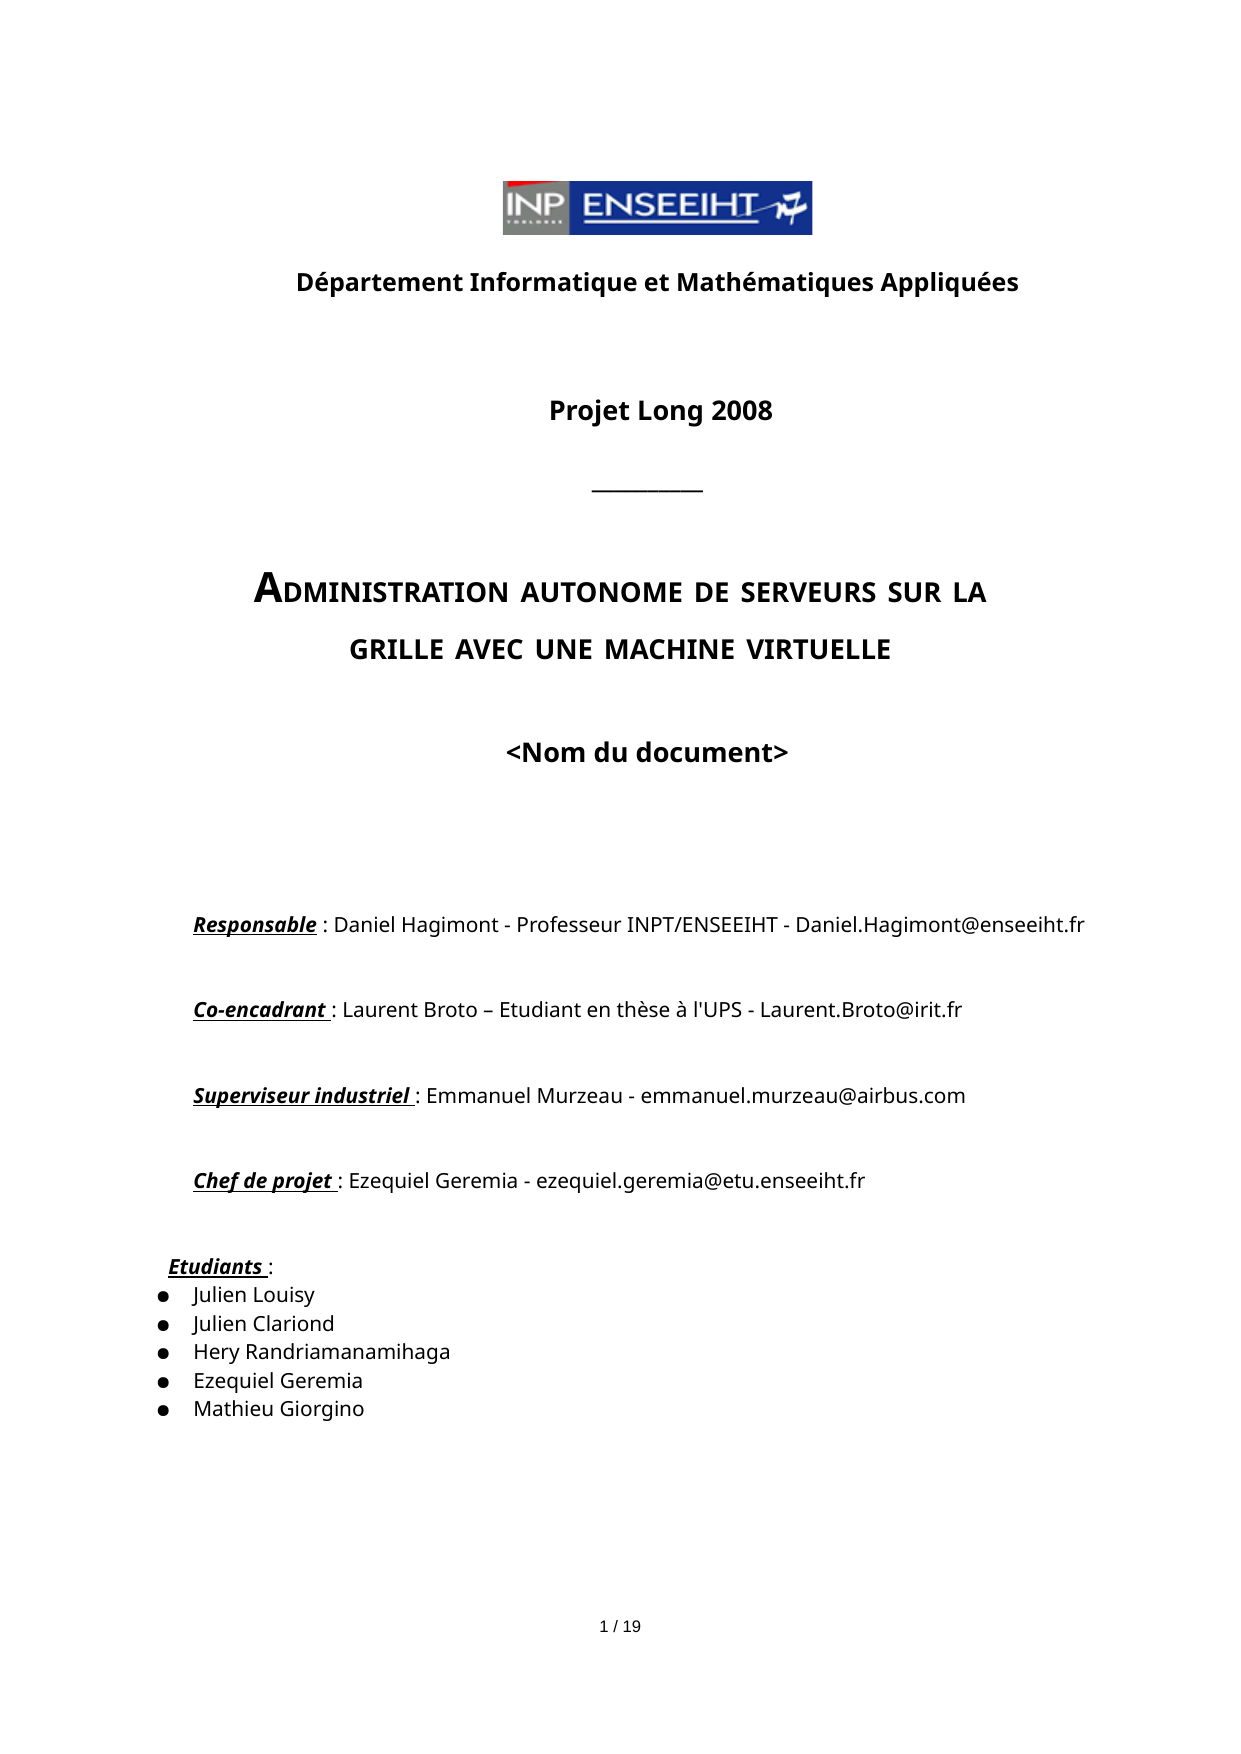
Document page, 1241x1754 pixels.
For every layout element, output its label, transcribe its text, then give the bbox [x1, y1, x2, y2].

list Hery Randriamanamihaga [156, 1337, 1122, 1366]
list Julien Clariond [156, 1309, 1122, 1337]
list Mathieu Giorgino [156, 1394, 1122, 1423]
text Etudiants : [118, 1252, 1122, 1281]
picture [502, 181, 813, 235]
text Administration autonome de serveurs sur la grille avec une machine virtuelle [208, 558, 1032, 671]
text __________ [118, 459, 1122, 496]
list Julien Louisy [156, 1281, 1122, 1309]
text Chef de projet : Ezequiel Geremia - ezequiel.geremia@etu.enseeiht.fr [118, 1166, 1122, 1195]
text Superviseur industriel : Emmanuel Murzeau - emmanuel.murzeau@airbus.com [118, 1081, 1122, 1109]
list Ezequiel Geremia [156, 1366, 1122, 1394]
text Responsable : Daniel Hagimont - Professeur INPT/ENSEEIHT - Daniel.Hagimont@enseeiht.fr [118, 910, 1122, 938]
text Département Informatique et Mathématiques Appliquées [118, 264, 1122, 298]
text Co-encadrant : Laurent Broto – Etudiant en thèse à l'UPS - Laurent.Broto@irit.fr [118, 996, 1122, 1024]
text <Nom du document> [118, 733, 1122, 770]
text Projet Long 2008 [118, 391, 1122, 428]
